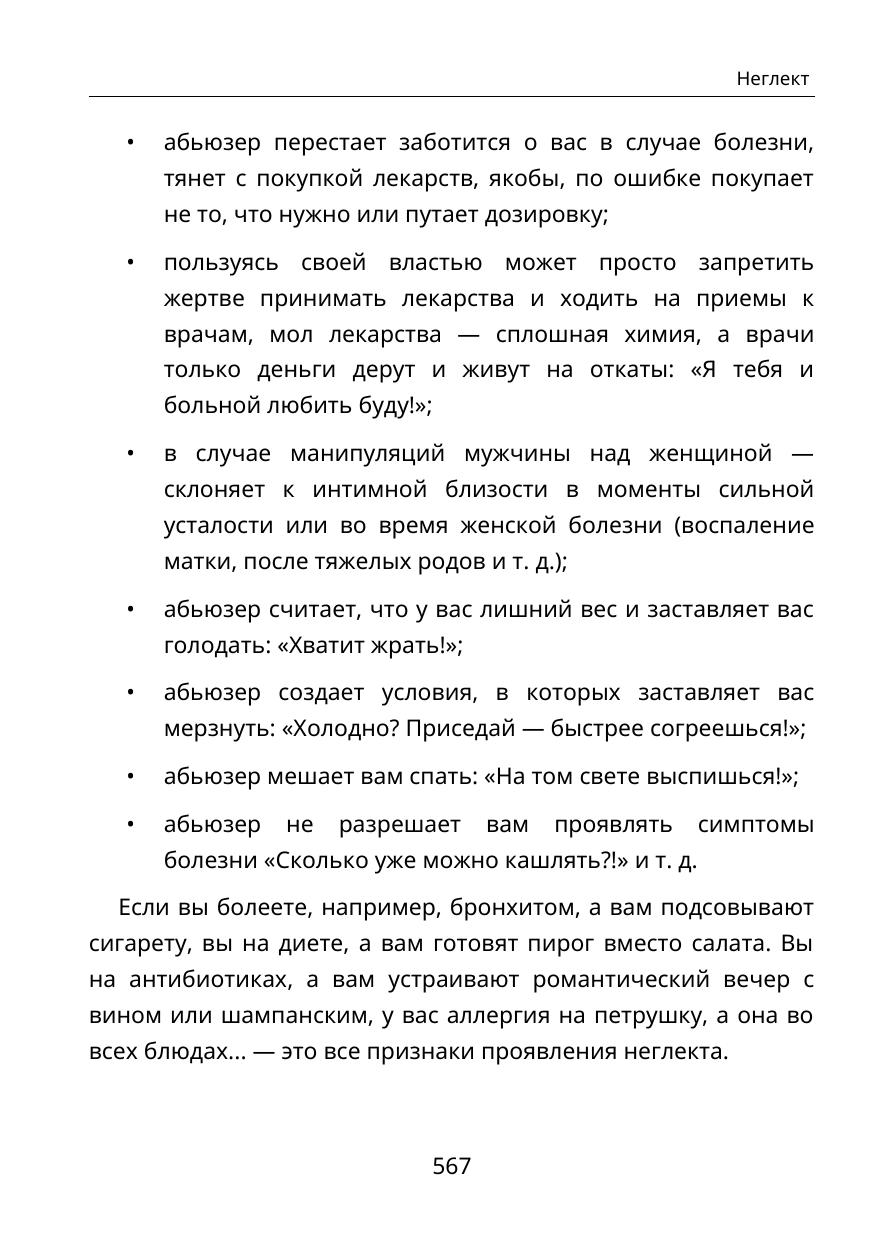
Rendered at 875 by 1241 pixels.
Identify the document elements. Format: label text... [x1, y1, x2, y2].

list абьюзер создает условия, в которых заставляет вас мерзнуть: «Холодно? Приседай — быстрее согреешься!»; [126, 676, 815, 743]
list абьюзер считает, что у вас лишний вес и заставляет вас голодать: «Хватит жрать!»; [126, 593, 815, 660]
list в случае манипуляций мужчины над женщиной — склоняет к интимной близости в моменты сильной усталости или во время женской болезни (воспаление матки, после тяжелых родов и т. д.); [126, 437, 815, 576]
list абьюзер перестает заботится о вас в случае болезни, тянет с покупкой лекарств, якобы, по ошибке покупает не то, что нужно или путает дозировку; [126, 126, 815, 229]
list абьюзер мешает вам спать: «На том свете выспишься!»; [126, 760, 815, 791]
text Если вы болеете, например, бронхитом, а вам подсовывают сигарету, вы на диете, а вам готовят пирог вместо салата. Вы на антибиотиках, а вам устраивают романтический вечер с вином или шампанским, у вас аллергия на петрушку, а она во всех блюдах... — это все признаки проявления неглекта. [88, 891, 815, 1066]
list абьюзер не разрешает вам проявлять симптомы болезни «Сколько уже можно кашлять?!» и т. д. [126, 808, 815, 875]
list пользуясь своей властью может просто запретить жертве принимать лекарства и ходить на приемы к врачам, мол лекарства — сплошная химия, а врачи только деньги дерут и живут на откаты: «Я тебя и больной любить буду!»; [126, 246, 815, 421]
